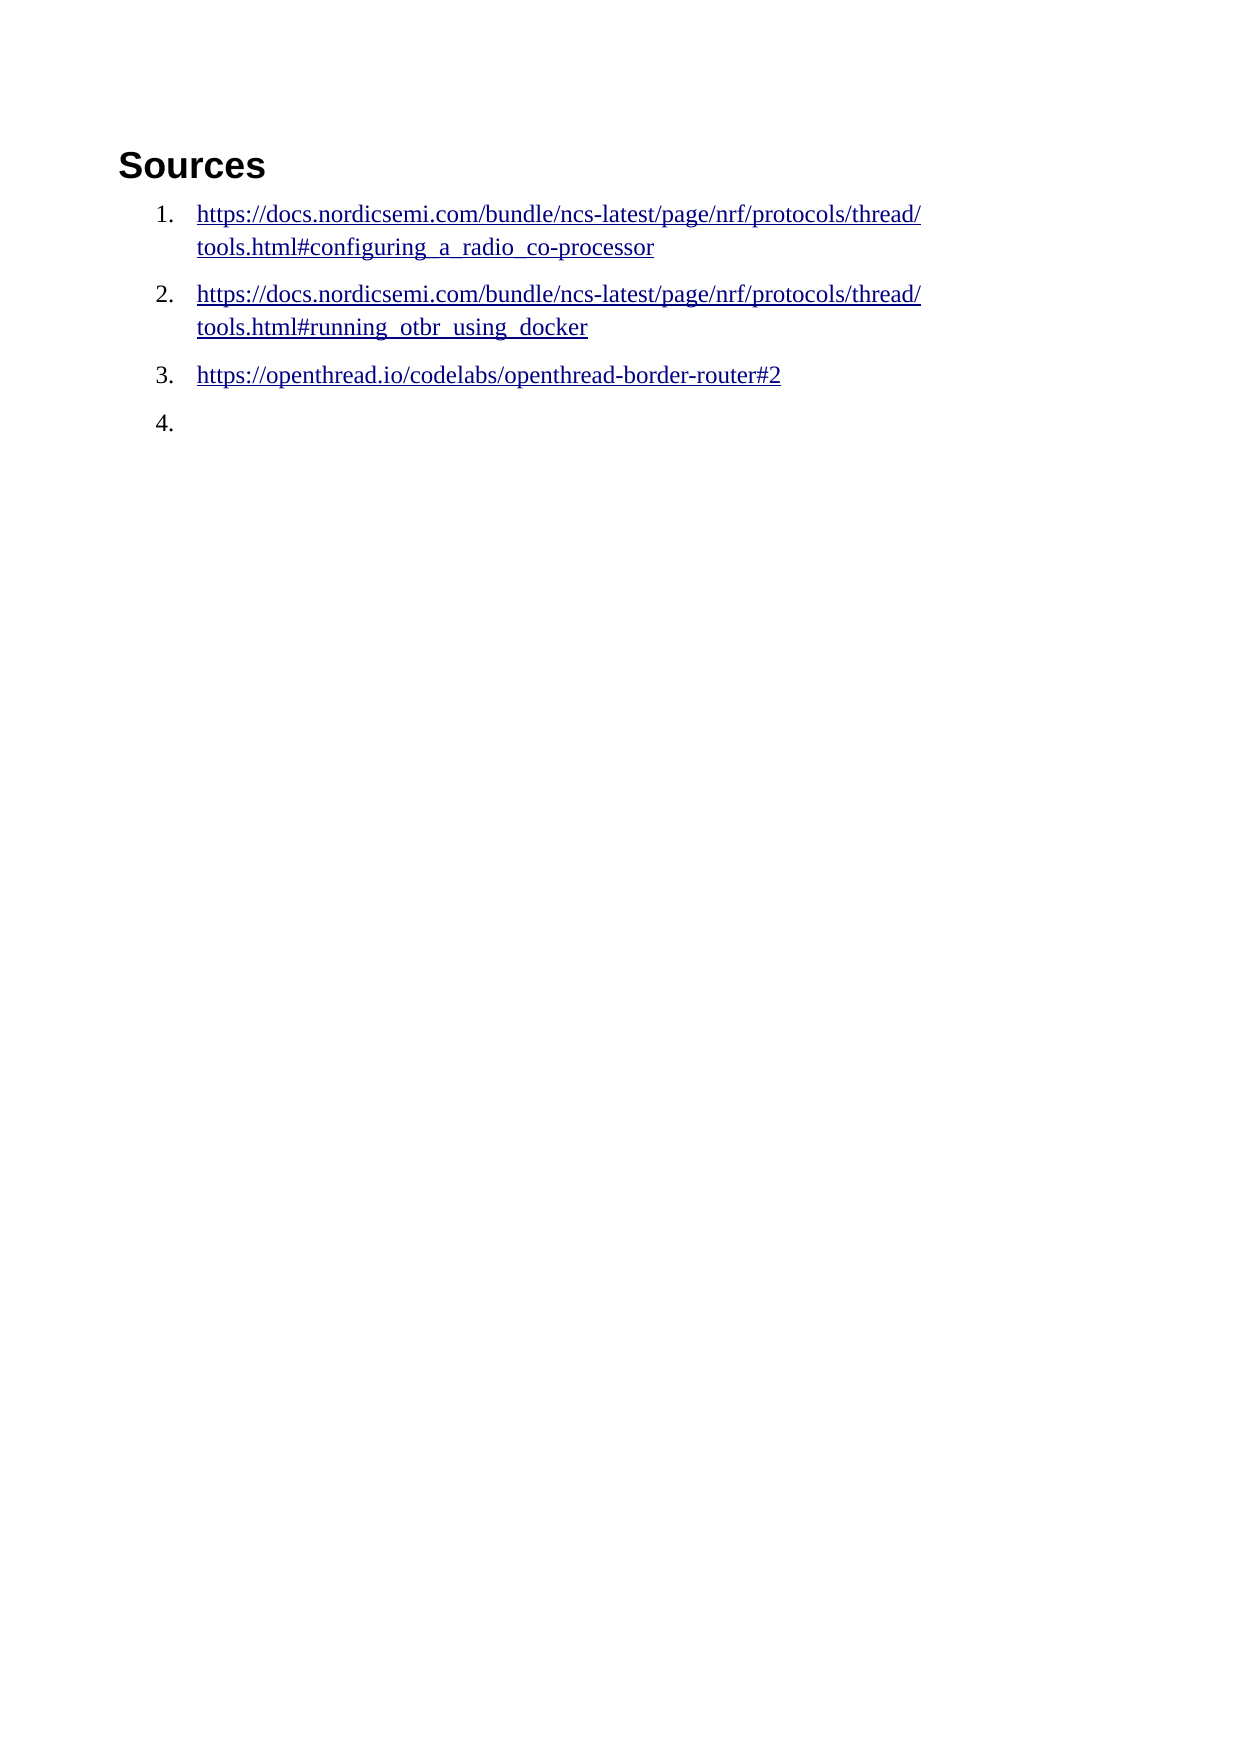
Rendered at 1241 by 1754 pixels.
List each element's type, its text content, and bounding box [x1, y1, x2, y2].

list https://docs.nordicsemi.com/bundle/ncs-latest/page/nrf/protocols/thread/tools.html#configuring_a_radio_co-processor [155, 199, 1122, 261]
list https://openthread.io/codelabs/openthread-border-router#2 [155, 360, 1122, 389]
subtitle Sources [118, 143, 1122, 186]
list https://docs.nordicsemi.com/bundle/ncs-latest/page/nrf/protocols/thread/tools.html#running_otbr_using_docker [155, 279, 1122, 341]
